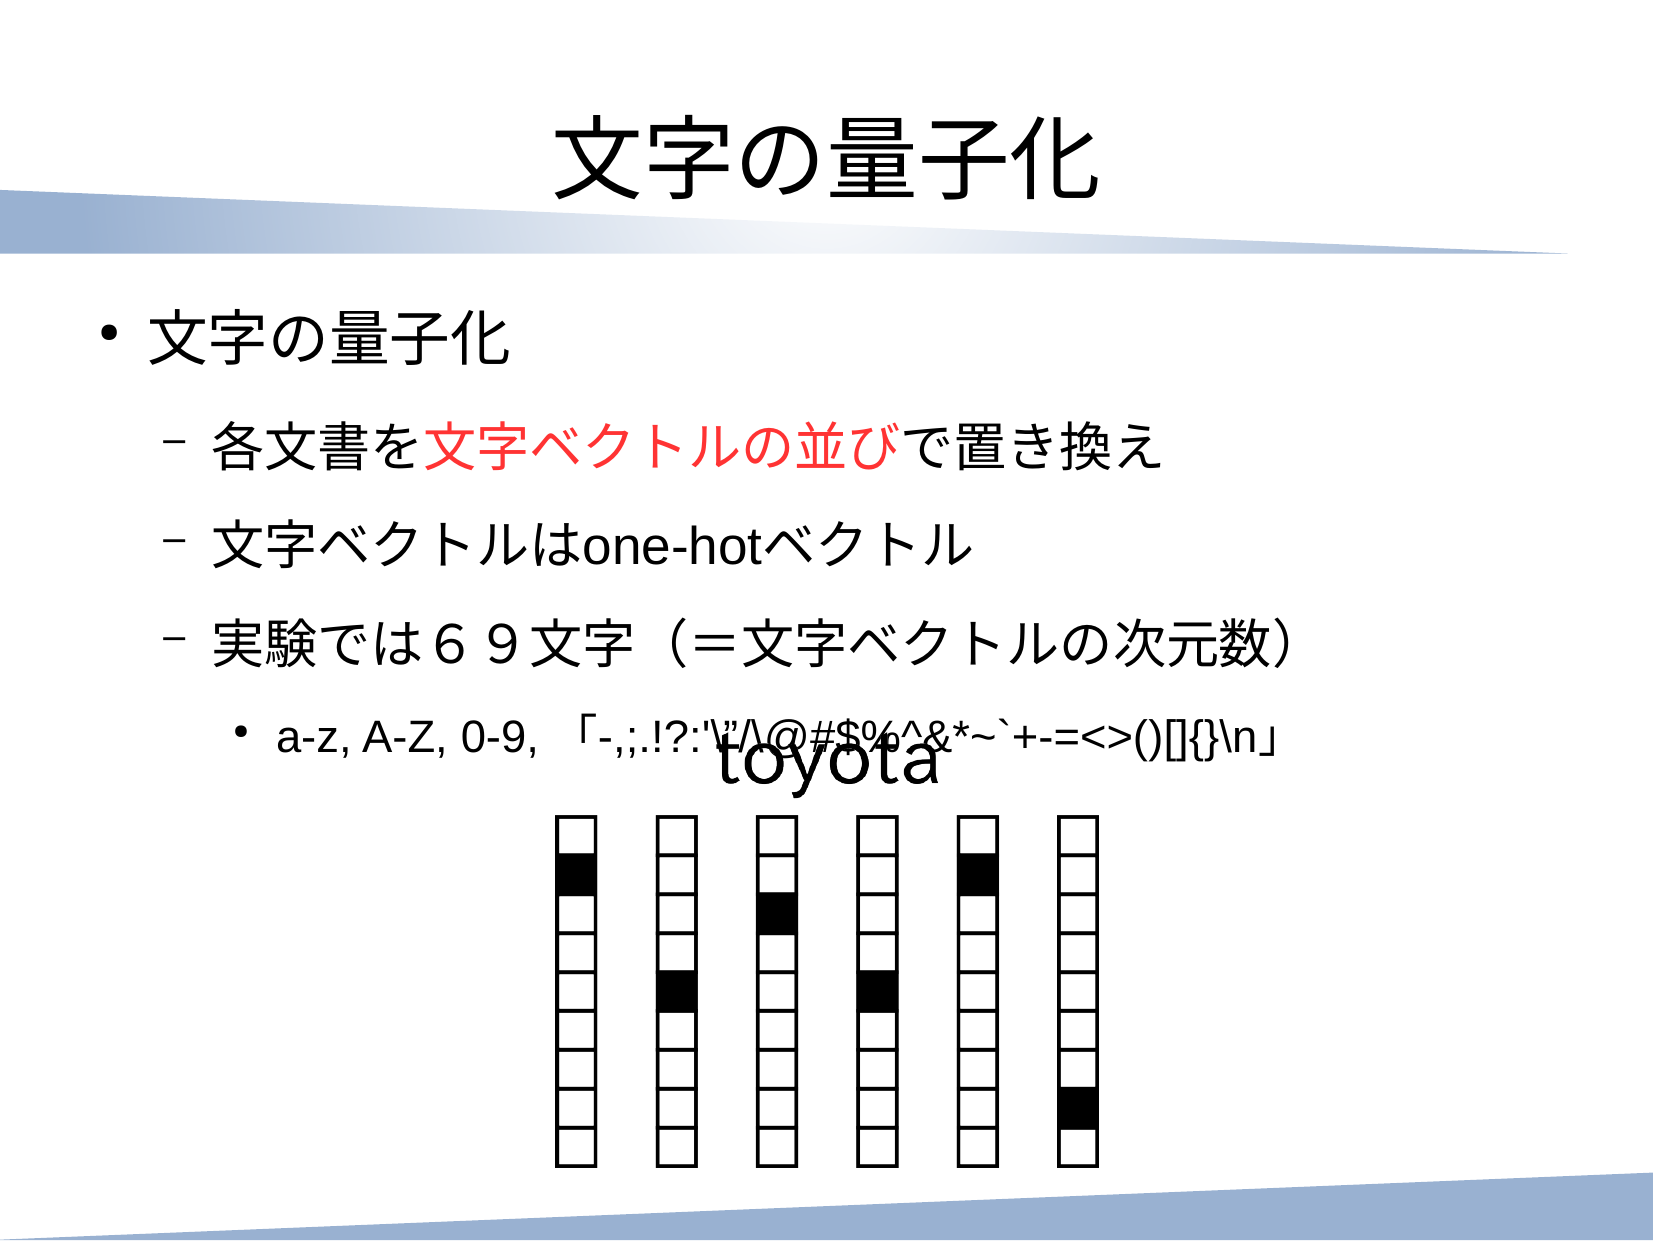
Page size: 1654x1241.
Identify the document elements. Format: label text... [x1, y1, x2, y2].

picture [555, 732, 1099, 1168]
list 文字の量子化 各文書を文字ベクトルの並びで置き換え 文字ベクトルはone-hotベクトル 実験では６９文字（＝文字ベクトルの次元数） a-z, A-Z, 0-9, 「-,;.!?:'\”/\@#$%^&*~`+-=<>()[]{}\n」 [82, 290, 1571, 768]
title 文字の量子化 [82, 49, 1571, 257]
